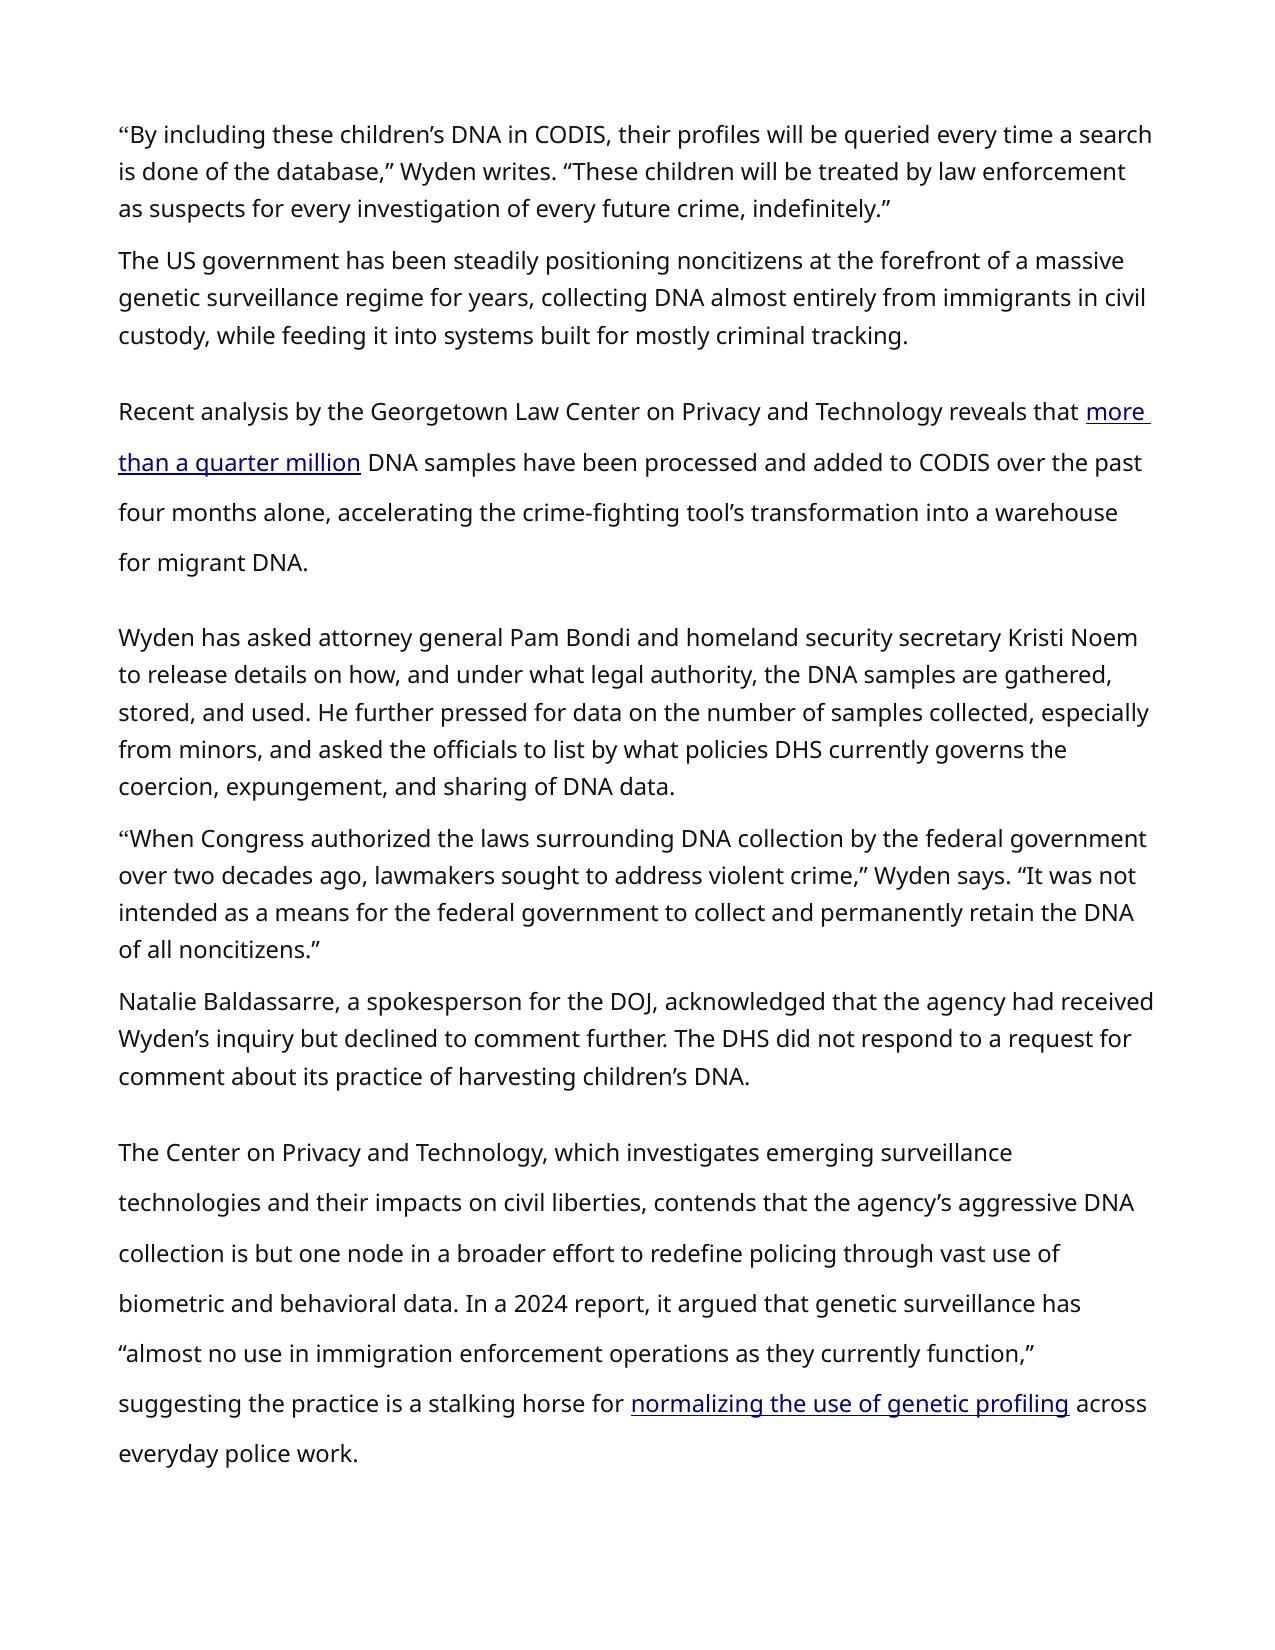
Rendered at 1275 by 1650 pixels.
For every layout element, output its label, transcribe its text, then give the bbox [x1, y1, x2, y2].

text The US government has been steadily positioning noncitizens at the forefront of a massive genetic surveillance regime for years, collecting DNA almost entirely from immigrants in civil custody, while feeding it into systems built for mostly criminal tracking. [118, 244, 1157, 351]
text The Center on Privacy and Technology, which investigates emerging surveillance technologies and their impacts on civil liberties, contends that the agency’s aggressive DNA collection is but one node in a broader effort to redefine policing through vast use of biometric and behavioral data. In a 2024 report, it argued that genetic surveillance has “almost no use in immigration enforcement operations as they currently function,” suggesting the practice is a stalking horse for normalizing the use of genetic profiling across everyday police work. [118, 1136, 1157, 1470]
text “By including these children’s DNA in CODIS, their profiles will be queried every time a search is done of the database,” Wyden writes. “These children will be treated by law enforcement as suspects for every investigation of every future crime, indefinitely.” [118, 118, 1157, 225]
text Recent analysis by the Georgetown Law Center on Privacy and Technology reveals that more than a quarter million DNA samples have been processed and added to CODIS over the past four months alone, accelerating the crime-fighting tool’s transformation into a warehouse for migrant DNA. [118, 395, 1157, 578]
text Wyden has asked attorney general Pam Bondi and homeland security secretary Kristi Noem to release details on how, and under what legal authority, the DNA samples are gathered, stored, and used. He further pressed for data on the number of samples collected, especially from minors, and asked the officials to list by what policies DHS currently governs the coercion, expungement, and sharing of DNA data. [118, 621, 1157, 802]
text “When Congress authorized the laws surrounding DNA collection by the federal government over two decades ago, lawmakers sought to address violent crime,” Wyden says. “It was not intended as a means for the federal government to collect and permanently retain the DNA of all noncitizens.” [118, 822, 1157, 966]
text Natalie Baldassarre, a spokesperson for the DOJ, acknowledged that the agency had received Wyden’s inquiry but declined to comment further. The DHS did not respond to a request for comment about its practice of harvesting children’s DNA. [118, 985, 1157, 1092]
